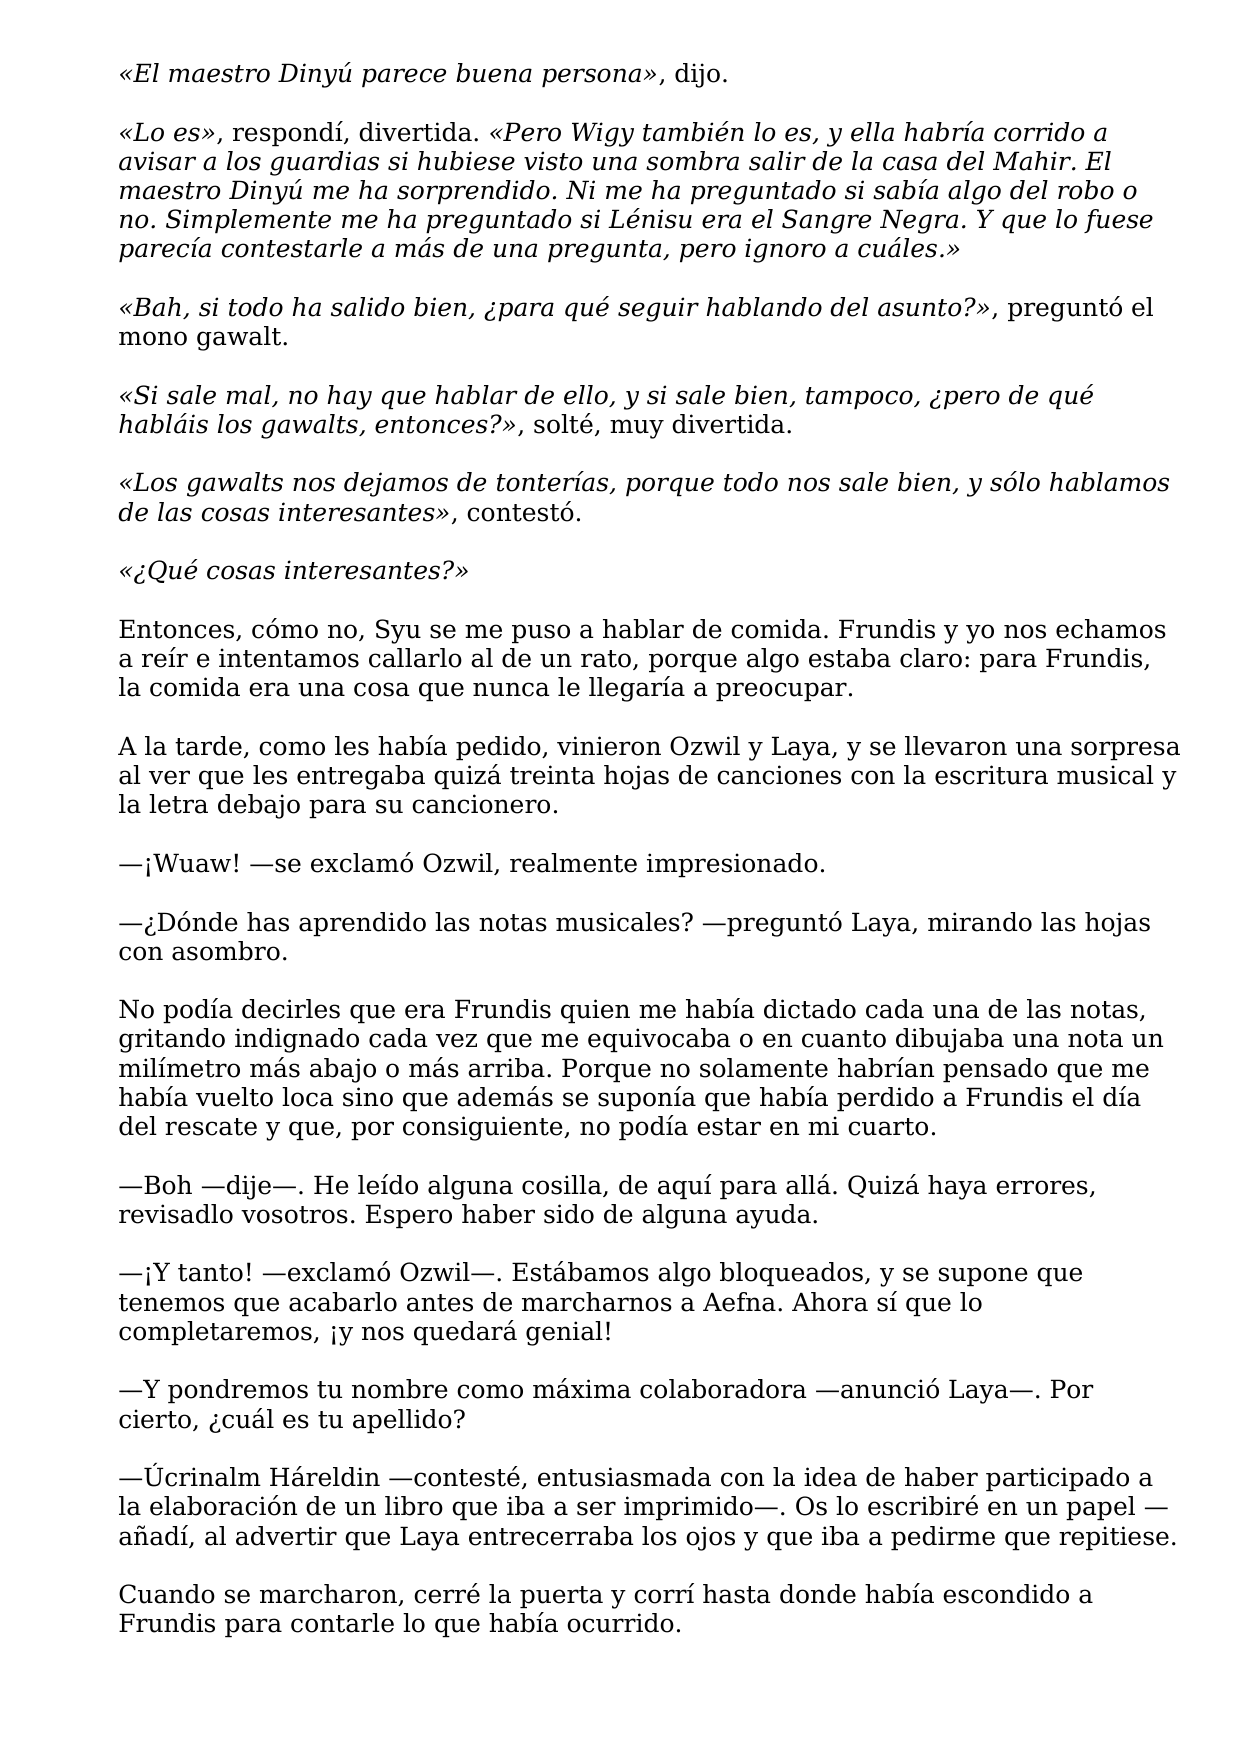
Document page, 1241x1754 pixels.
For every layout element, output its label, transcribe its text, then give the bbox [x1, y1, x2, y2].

text «Si sale mal, no hay que hablar de ello, y si sale bien, tampoco, ¿pero de qué habláis los gawalts, entonces?», solté, muy divertida. [118, 381, 1181, 439]
text —¿Dónde has aprendido las notas musicales? —preguntó Laya, mirando las hojas con asombro. [118, 908, 1181, 966]
text «El maestro Dinyú parece buena persona», dijo. [118, 59, 1181, 88]
text «Los gawalts nos dejamos de tonterías, porque todo nos sale bien, y sólo hablamos de las cosas interesantes», contestó. [118, 469, 1181, 527]
text —¡Y tanto! —exclamó Ozwil—. Estábamos algo bloqueados, y se supone que tenemos que acabarlo antes de marcharnos a Aefna. Ahora sí que lo completaremos, ¡y nos quedará genial! [118, 1259, 1181, 1346]
text «¿Qué cosas interesantes?» [118, 556, 1181, 586]
text Entonces, cómo no, Syu se me puso a hablar de comida. Frundis y yo nos echamos a reír e intentamos callarlo al de un rato, porque algo estaba claro: para Frundis, la comida era una cosa que nunca le llegaría a preocupar. [118, 615, 1181, 703]
text «Lo es», respondí, divertida. «Pero Wigy también lo es, y ella habría corrido a avisar a los guardias si hubiese visto una sombra salir de la casa del Mahir. El maestro Dinyú me ha sorprendido. Ni me ha preguntado si sabía algo del robo o no. Simplemente me ha preguntado si Lénisu era el Sangre Negra. Y que lo fuese parecía contestarle a más de una pregunta, pero ignoro a cuáles.» [118, 118, 1181, 263]
text A la tarde, como les había pedido, vinieron Ozwil y Laya, y se llevaron una sorpresa al ver que les entregaba quizá treinta hojas de canciones con la escritura musical y la letra debajo para su cancionero. [118, 732, 1181, 819]
text —¡Wuaw! —se exclamó Ozwil, realmente impresionado. [118, 849, 1181, 878]
text —Boh —dije—. He leído alguna cosilla, de aquí para allá. Quizá haya errores, revisadlo vosotros. Espero haber sido de alguna ayuda. [118, 1171, 1181, 1229]
text «Bah, si todo ha salido bien, ¿para qué seguir hablando del asunto?», preguntó el mono gawalt. [118, 293, 1181, 351]
text —Y pondremos tu nombre como máxima colaboradora —anunció Laya—. Por cierto, ¿cuál es tu apellido? [118, 1376, 1181, 1434]
text Cuando se marcharon, cerré la puerta y corrí hasta donde había escondido a Frundis para contarle lo que había ocurrido. [118, 1580, 1181, 1639]
text No podía decirles que era Frundis quien me había dictado cada una de las notas, gritando indignado cada vez que me equivocaba o en cuanto dibujaba una nota un milímetro más abajo o más arriba. Porque no solamente habrían pensado que me había vuelto loca sino que además se suponía que había perdido a Frundis el día del rescate y que, por consiguiente, no podía estar en mi cuarto. [118, 996, 1181, 1141]
text —Úcrinalm Háreldin —contesté, entusiasmada con la idea de haber participado a la elaboración de un libro que iba a ser imprimido—. Os lo escribiré en un papel —añadí, al advertir que Laya entrecerraba los ojos y que iba a pedirme que repitiese. [118, 1463, 1181, 1551]
